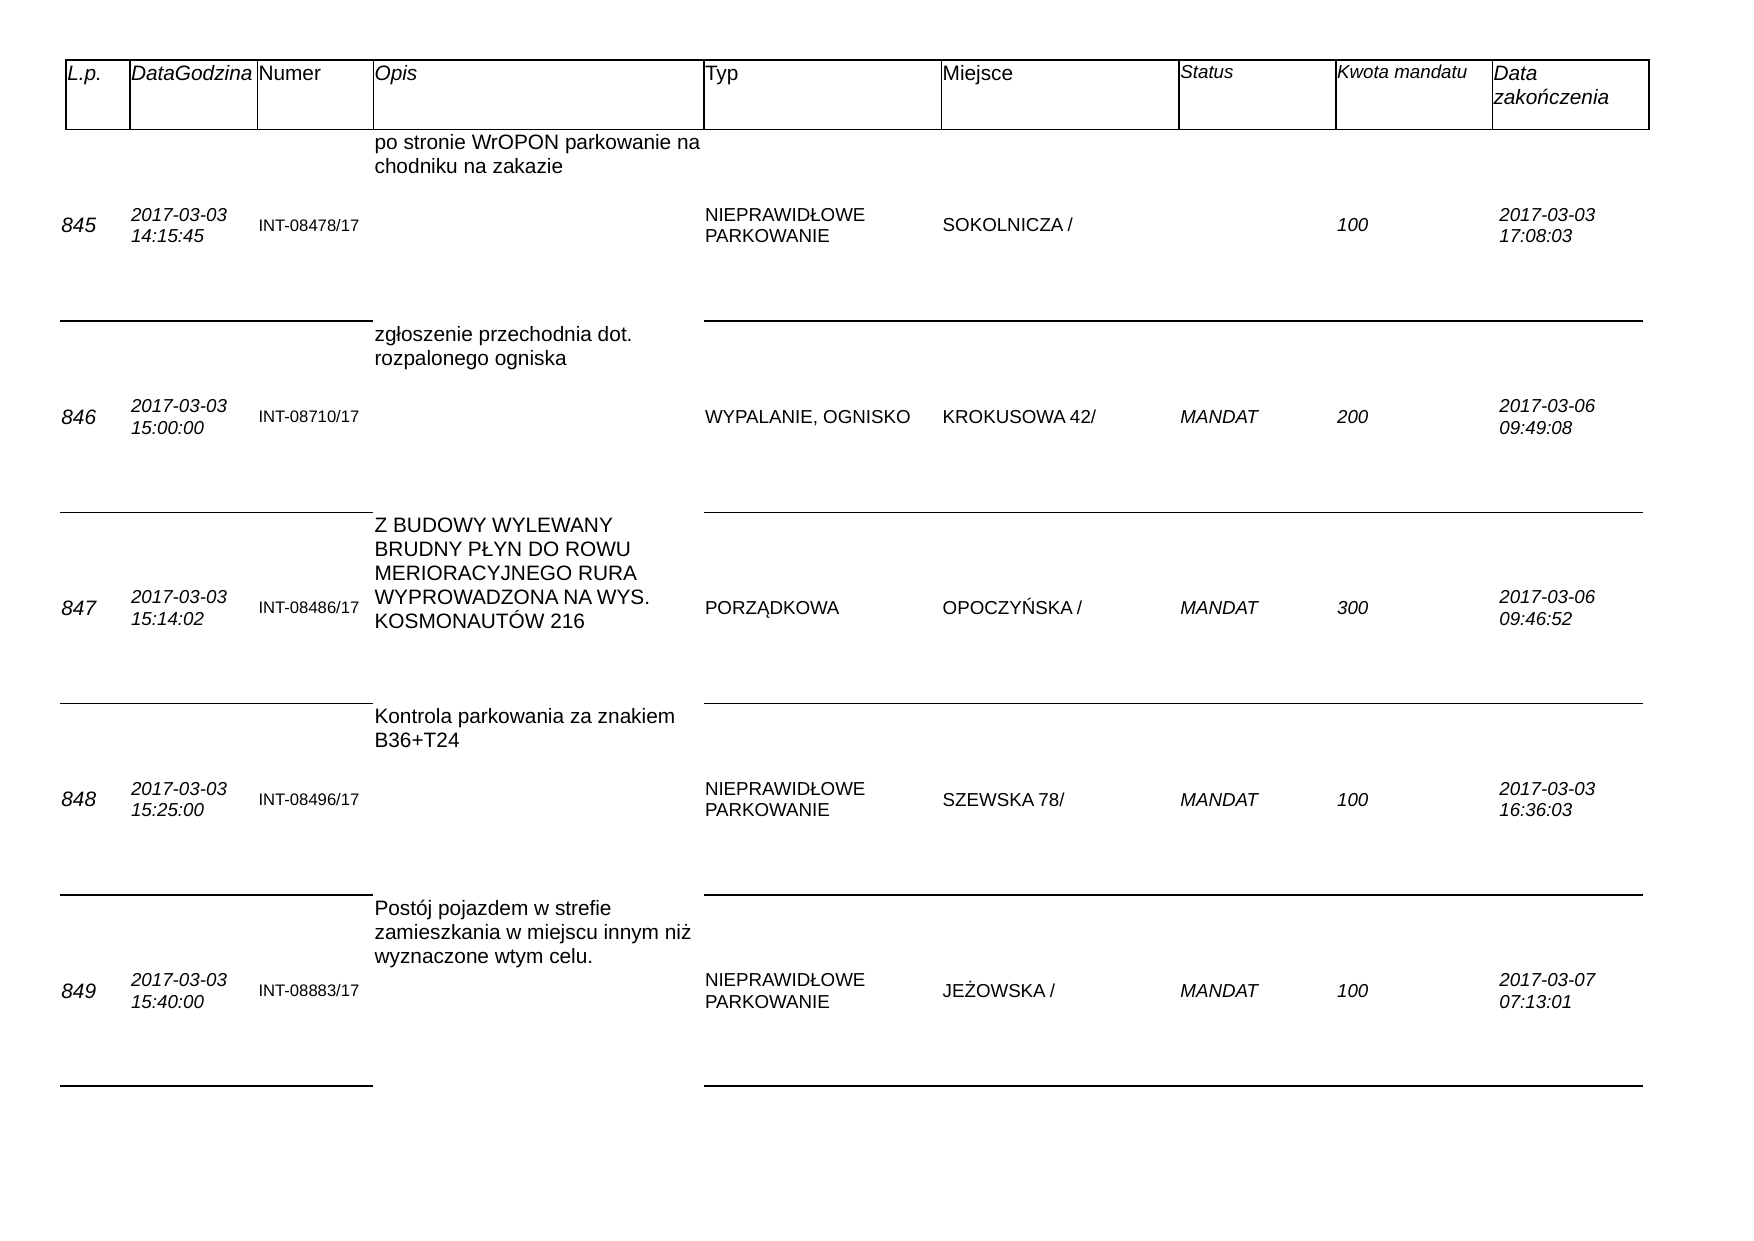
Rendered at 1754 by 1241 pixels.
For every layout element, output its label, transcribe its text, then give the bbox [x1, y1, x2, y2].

table_cell 2017-03-03 15:40:00 [130, 896, 257, 1085]
table_cell [1643, 894, 1649, 1085]
table_cell 100 [1336, 896, 1498, 1085]
table_cell SOKOLNICZA / [941, 130, 1179, 320]
table_cell PORZĄDKOWA [704, 513, 941, 703]
table_cell INT-08496/17 [257, 704, 373, 894]
table_cell 100 [1336, 130, 1498, 320]
table_cell Kontrola parkowania za znakiem B36+T24 [373, 703, 704, 894]
table_cell INT-08486/17 [257, 513, 373, 703]
table_header Typ [705, 61, 941, 129]
table_cell WYPALANIE, OGNISKO [704, 322, 941, 511]
table_cell NIEPRAWIDŁOWE PARKOWANIE [704, 896, 941, 1085]
table_cell INT-08478/17 [257, 130, 373, 320]
table_cell NIEPRAWIDŁOWE PARKOWANIE [704, 704, 941, 894]
table_cell 2017-03-06 09:46:52 [1498, 513, 1643, 703]
table_cell 200 [1336, 322, 1498, 511]
table_cell 100 [1336, 704, 1498, 894]
table_cell 845 [60, 129, 130, 320]
table_cell 2017-03-07 07:13:01 [1498, 896, 1643, 1085]
table_header Status [1180, 61, 1335, 129]
table_cell [1179, 130, 1336, 320]
table_cell 2017-03-03 15:00:00 [130, 322, 257, 511]
table_cell 2017-03-03 16:36:03 [1498, 704, 1643, 894]
table_cell MANDAT [1179, 896, 1336, 1085]
table_cell 2017-03-06 09:49:08 [1498, 322, 1643, 511]
table_cell 847 [60, 513, 130, 703]
table_header Data zakończenia [1493, 61, 1648, 129]
table_cell JEŻOWSKA / [941, 896, 1179, 1085]
table_cell Postój pojazdem w strefie zamieszkania w miejscu innym niż wyznaczone wtym celu. [373, 894, 704, 1085]
table_cell [1643, 320, 1649, 511]
table_cell [1643, 703, 1649, 894]
table_cell Z BUDOWY WYLEWANY BRUDNY PŁYN DO ROWU MERIORACYJNEGO RURA WYPROWADZONA NA WYS. KOSMONAUTÓW 216 [373, 511, 704, 703]
table_cell po stronie WrOPON parkowanie na chodniku na zakazie [373, 130, 704, 320]
table_cell MANDAT [1179, 513, 1336, 703]
table_cell 300 [1336, 513, 1498, 703]
table_cell SZEWSKA 78/ [941, 704, 1179, 894]
table_cell [1643, 130, 1649, 320]
table_cell OPOCZYŃSKA / [941, 513, 1179, 703]
table_header L.p. [67, 61, 129, 129]
table_cell NIEPRAWIDŁOWE PARKOWANIE [704, 130, 941, 320]
table_cell 2017-03-03 17:08:03 [1498, 130, 1643, 320]
table_header Opis [374, 61, 703, 129]
table_cell INT-08710/17 [257, 322, 373, 511]
table_cell 846 [60, 322, 130, 511]
table_cell MANDAT [1179, 322, 1336, 511]
table_cell MANDAT [1179, 704, 1336, 894]
table_header Kwota mandatu [1337, 61, 1492, 129]
table_cell 2017-03-03 15:25:00 [130, 704, 257, 894]
table_header Numer [258, 61, 373, 129]
table_cell 2017-03-03 15:14:02 [130, 513, 257, 703]
table_cell zgłoszenie przechodnia dot. rozpalonego ogniska [373, 320, 704, 511]
table_cell 2017-03-03 14:15:45 [130, 130, 257, 320]
table_header [60, 59, 65, 129]
table_cell INT-08883/17 [257, 896, 373, 1085]
table_header Miejsce [942, 61, 1178, 129]
table_cell 848 [60, 704, 130, 894]
table_cell 849 [60, 896, 130, 1085]
table_cell KROKUSOWA 42/ [941, 322, 1179, 511]
table_cell [1643, 511, 1649, 703]
table_header DataGodzina [131, 61, 257, 129]
